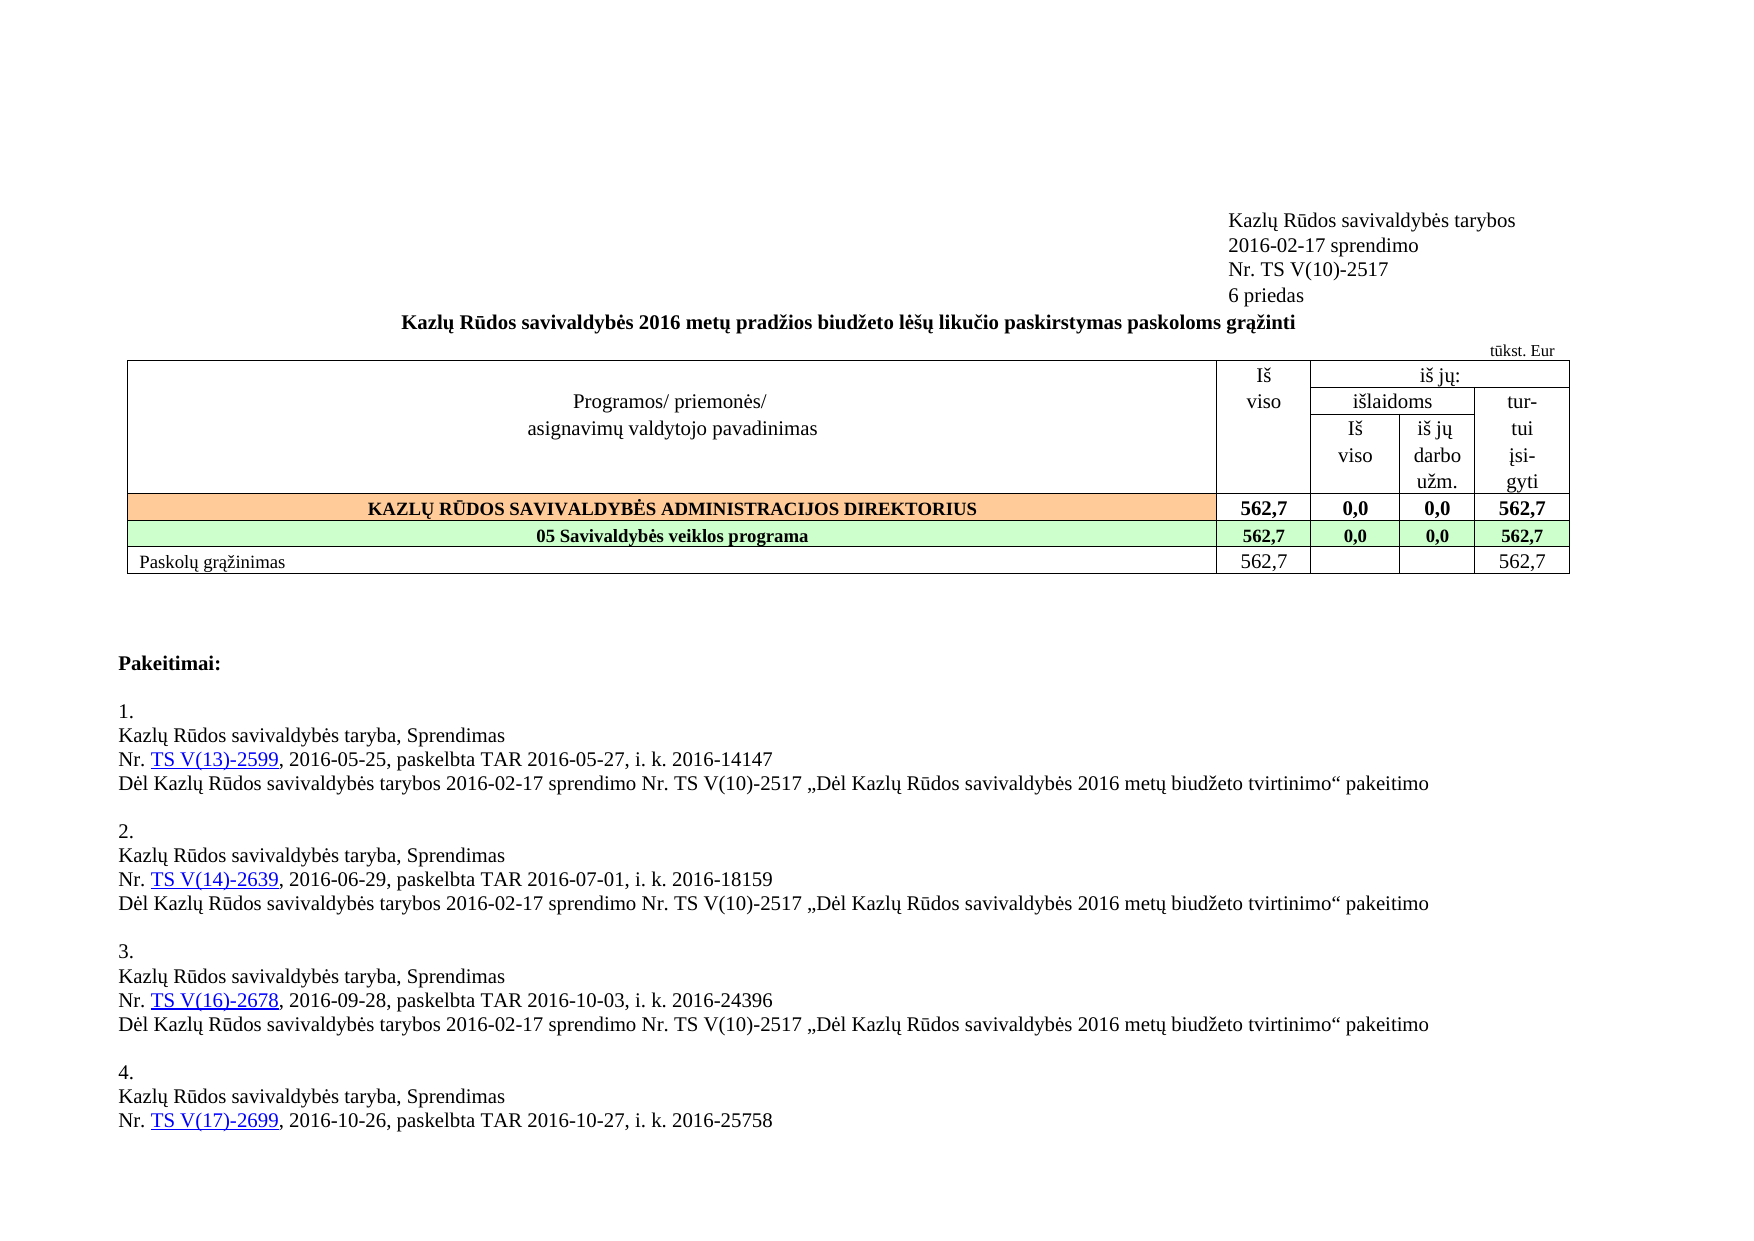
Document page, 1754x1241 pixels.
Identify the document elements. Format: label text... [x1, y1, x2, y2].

text Kazlų Rūdos savivaldybės taryba, Sprendimas [118, 963, 1636, 988]
table_cell [128, 440, 1216, 467]
table_cell 562,7 [1217, 494, 1310, 520]
text Nr. TS V(16)-2678, 2016-09-28, paskelbta TAR 2016-10-03, i. k. 2016-24396 [118, 988, 1636, 1012]
table_cell [1311, 467, 1399, 493]
table_cell [1400, 334, 1475, 360]
table_cell 2016-02-17 sprendimo Nr. TS V(10)-2517 [1217, 233, 1569, 281]
text Kazlų Rūdos savivaldybės taryba, Sprendimas [118, 1084, 1636, 1108]
text Nr. TS V(17)-2699, 2016-10-26, paskelbta TAR 2016-10-27, i. k. 2016-25758 [118, 1108, 1636, 1132]
table_cell 562,7 [1217, 547, 1310, 573]
table_cell Programos/ priemonės/ [128, 387, 1216, 413]
table_header [128, 206, 1217, 232]
table_cell asignavimų valdytojo pavadinimas [128, 414, 1216, 440]
table_cell [128, 233, 1217, 281]
table_cell tui [1475, 414, 1569, 440]
table_header Kazlų Rūdos savivaldybės tarybos [1217, 206, 1569, 232]
table_cell [1311, 334, 1400, 360]
table_cell [1217, 467, 1310, 493]
table_cell KAZLŲ RŪDOS SAVIVALDYBĖS ADMINISTRACIJOS DIREKTORIUS [128, 494, 1216, 520]
table_cell [1217, 334, 1311, 360]
table_cell užm. [1400, 467, 1474, 493]
text Dėl Kazlų Rūdos savivaldybės tarybos 2016-02-17 sprendimo Nr. TS V(10)-2517 „Dėl Kazlų Rūdos savivaldybės 2016 metų biudžeto tvirtinimo“ pakeitimo [118, 891, 1636, 915]
table_cell [1311, 547, 1399, 573]
text Nr. TS V(13)-2599, 2016-05-25, paskelbta TAR 2016-05-27, i. k. 2016-14147 [118, 747, 1636, 771]
text 2. [118, 819, 1636, 843]
text Nr. TS V(14)-2639, 2016-06-29, paskelbta TAR 2016-07-01, i. k. 2016-18159 [118, 867, 1636, 891]
table_cell [128, 467, 1216, 493]
table_cell išlaidoms [1311, 388, 1474, 413]
text Pakeitimai: [118, 651, 1636, 675]
text Kazlų Rūdos savivaldybės taryba, Sprendimas [118, 843, 1636, 867]
table_cell 0,0 [1400, 494, 1474, 520]
table_cell darbo [1400, 440, 1474, 467]
table_cell 562,7 [1217, 521, 1310, 546]
table_cell [128, 361, 1216, 387]
table_cell įsi- [1475, 440, 1569, 467]
table_cell 562,7 [1475, 547, 1569, 573]
table_cell [1217, 414, 1310, 440]
table_cell [1475, 281, 1569, 307]
table_cell [1400, 547, 1474, 573]
table_cell 562,7 [1475, 521, 1569, 546]
text Dėl Kazlų Rūdos savivaldybės tarybos 2016-02-17 sprendimo Nr. TS V(10)-2517 „Dėl Kazlų Rūdos savivaldybės 2016 metų biudžeto tvirtinimo“ pakeitimo [118, 771, 1636, 795]
table_cell [1217, 440, 1310, 467]
table_cell tūkst. Eur [1475, 334, 1569, 360]
table_cell viso [1217, 387, 1310, 413]
text Kazlų Rūdos savivaldybės taryba, Sprendimas [118, 723, 1636, 747]
table_cell Paskolų grąžinimas [128, 547, 1216, 573]
table_cell Iš [1311, 415, 1399, 440]
table_cell viso [1311, 440, 1399, 467]
text Dėl Kazlų Rūdos savivaldybės tarybos 2016-02-17 sprendimo Nr. TS V(10)-2517 „Dėl Kazlų Rūdos savivaldybės 2016 metų biudžeto tvirtinimo“ pakeitimo [118, 1012, 1636, 1036]
table_cell [128, 281, 1217, 307]
table_cell 562,7 [1475, 494, 1569, 520]
table_cell 05 Savivaldybės veiklos programa [128, 521, 1216, 546]
table_cell 0,0 [1311, 521, 1399, 546]
table_cell tur- [1475, 388, 1569, 413]
table_cell Kazlų Rūdos savivaldybės 2016 metų pradžios biudžeto lėšų likučio paskirstymas paskoloms grąžinti [128, 307, 1569, 334]
table_cell 6 priedas [1217, 281, 1329, 307]
table_cell 0,0 [1311, 494, 1399, 520]
table_cell gyti [1475, 467, 1569, 493]
table_cell iš jų: [1311, 361, 1569, 387]
text 4. [118, 1060, 1636, 1084]
table_cell [128, 334, 1217, 360]
text 1. [118, 699, 1636, 723]
table_cell 0,0 [1400, 521, 1474, 546]
table_cell [1400, 281, 1475, 307]
table_cell Iš [1217, 361, 1310, 387]
text 3. [118, 939, 1636, 963]
table_cell [1329, 281, 1400, 307]
table_cell iš jų [1400, 415, 1474, 440]
